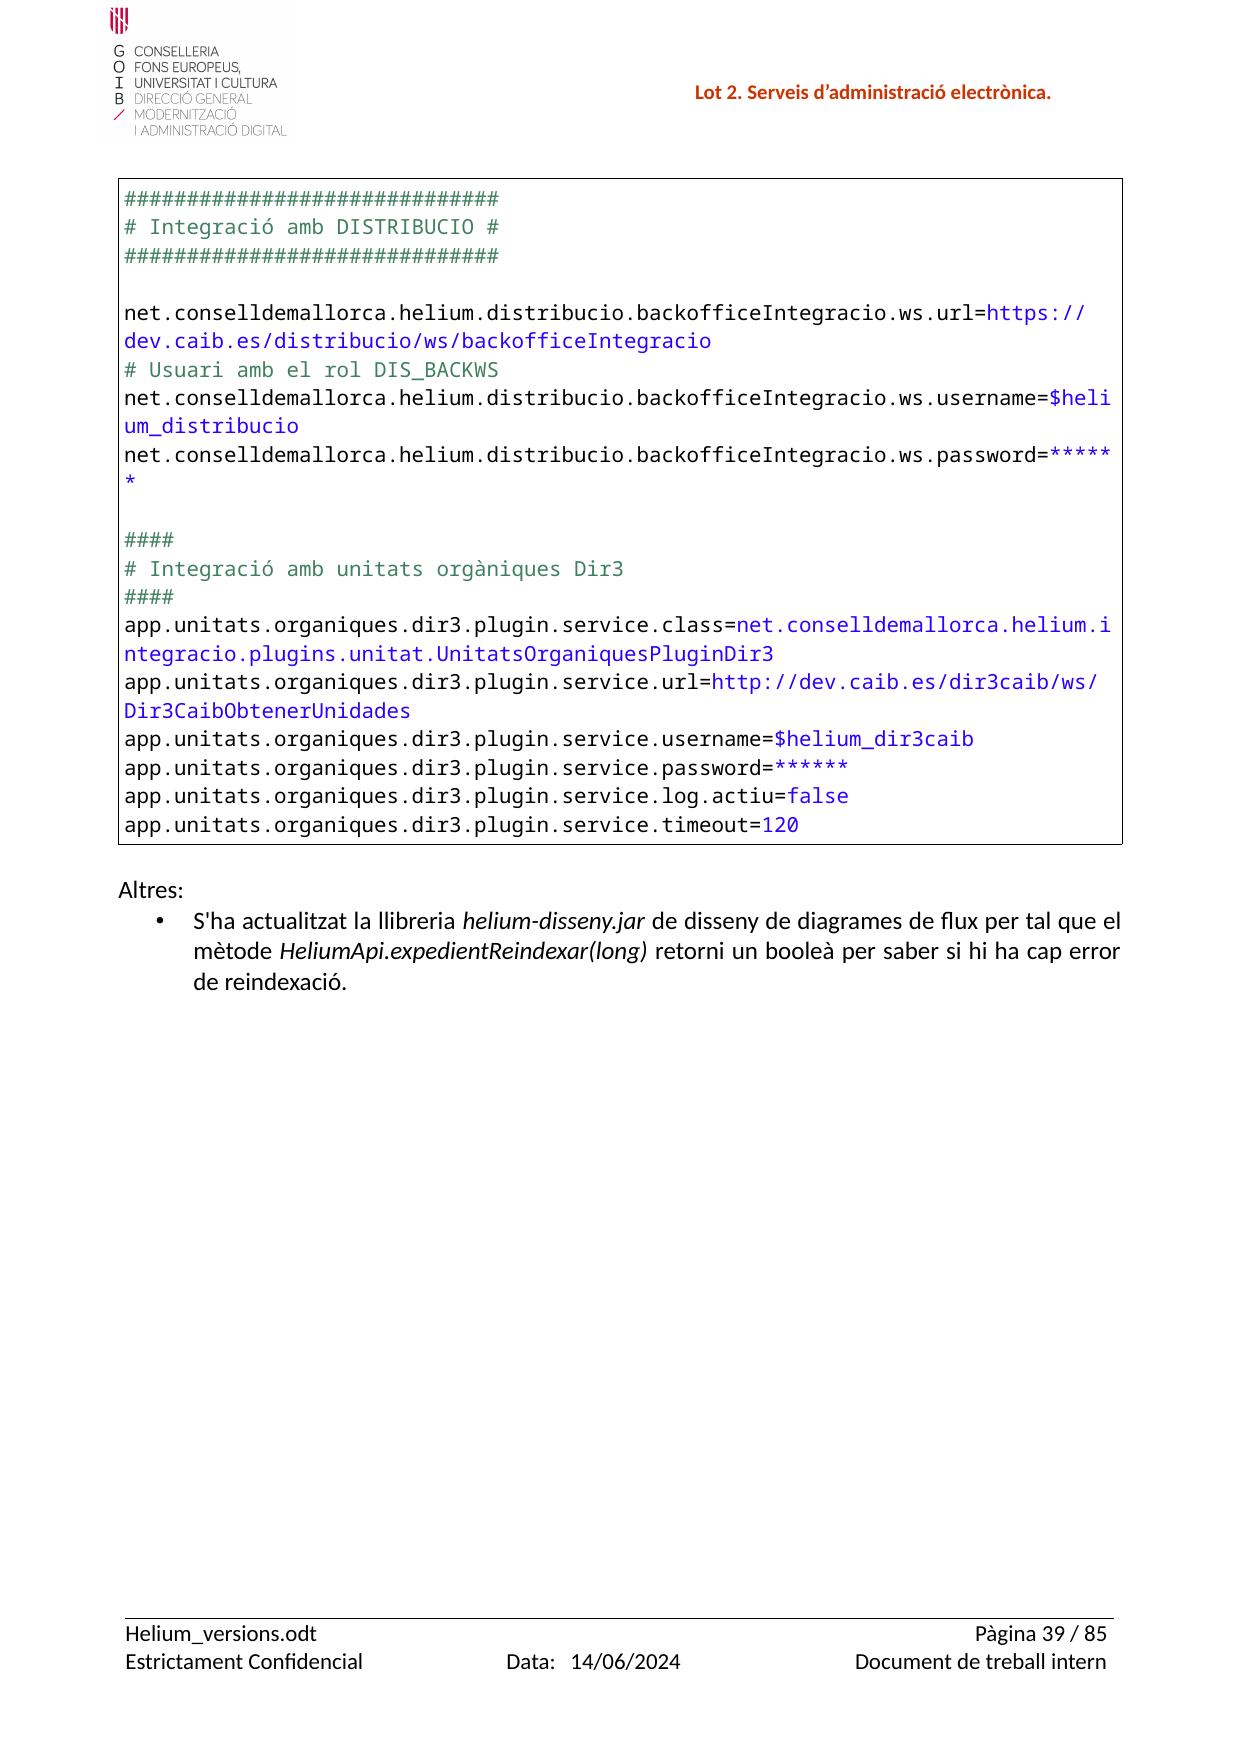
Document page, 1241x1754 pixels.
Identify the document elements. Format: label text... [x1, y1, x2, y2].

text Altres: [118, 874, 1122, 905]
picture [100, 0, 297, 144]
list S'ha actualitzat la llibreria helium-disseny.jar de disseny de diagrames de flux per tal que el mètode HeliumApi.expedientReindexar(long) retorni un booleà per saber si hi ha cap error de reindexació. [156, 905, 1122, 997]
table_header ############################## # Integració amb DISTRIBUCIO # ############################## net.conselldemallorca.helium.distribucio.backofficeIntegracio.ws.url=https://dev.caib.es/distribucio/ws/backofficeIntegracio # Usuari amb el rol DIS_BACKWS net.conselldemallorca.helium.distribucio.backofficeIntegracio.ws.username=$helium_distribucio net.conselldemallorca.helium.distribucio.backofficeIntegracio.ws.password=****** #### # Integració amb unitats orgàniques Dir3 #### app.unitats.organiques.dir3.plugin.service.class=net.conselldemallorca.helium.integracio.plugins.unitat.UnitatsOrganiquesPluginDir3 app.unitats.organiques.dir3.plugin.service.url=http://dev.caib.es/dir3caib/ws/Dir3CaibObtenerUnidades app.unitats.organiques.dir3.plugin.service.username=$helium_dir3caib app.unitats.organiques.dir3.plugin.service.password=****** app.unitats.organiques.dir3.plugin.service.log.actiu=false app.unitats.organiques.dir3.plugin.service.timeout=120 [119, 179, 1122, 844]
